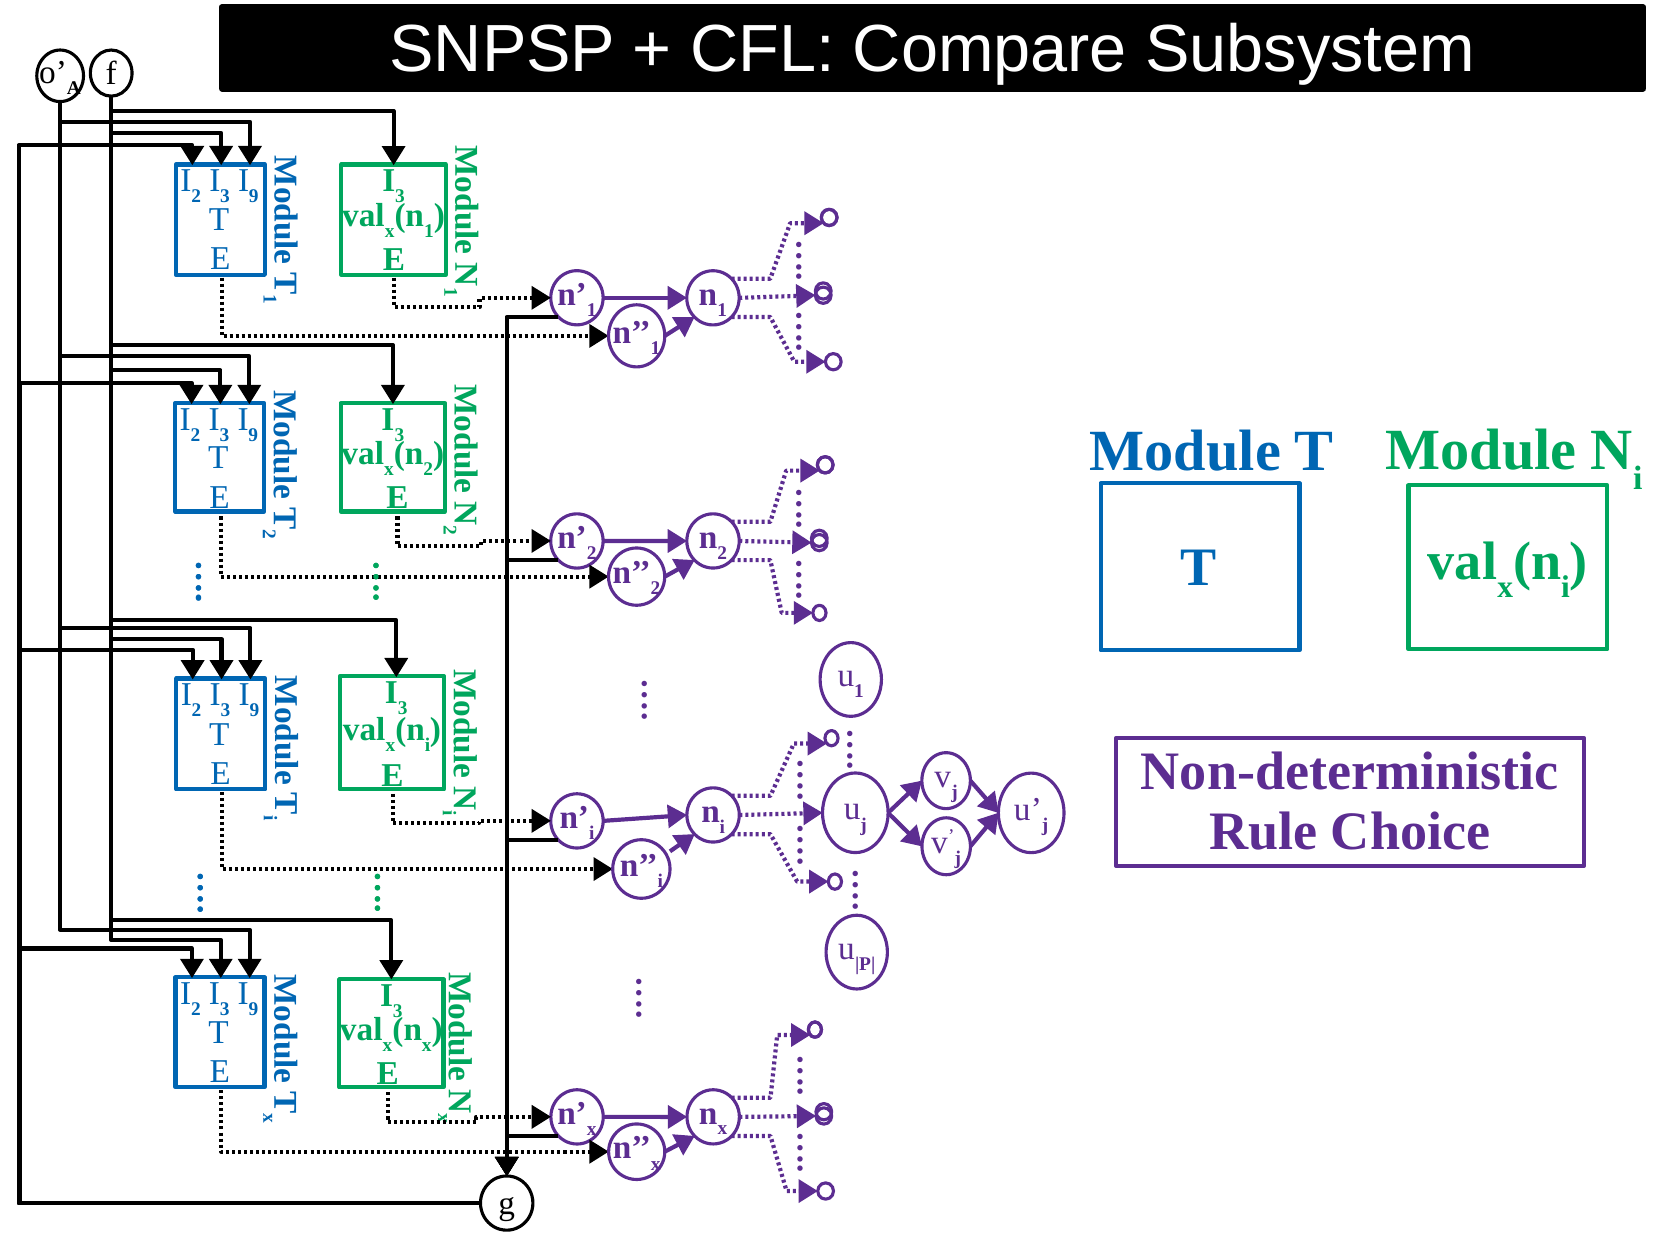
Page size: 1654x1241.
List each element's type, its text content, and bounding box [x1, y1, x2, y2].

text_box valx(nx) [339, 979, 389, 1088]
text_box Module Ni [384, 660, 395, 677]
text_box E [384, 1074, 389, 1082]
text_box I3 [205, 977, 237, 1016]
text_box Non-deterministic Rule Choice [1116, 737, 1584, 866]
text_box E [376, 755, 384, 794]
text_box n’’x [608, 1123, 665, 1180]
text_box I3 [204, 404, 237, 442]
text_box T [175, 164, 215, 275]
text_box n’’1 [608, 304, 665, 367]
text_box I3 [375, 979, 408, 1018]
title SNPSP + CFL: Compare Subsystem [221, 7, 1644, 89]
text_box vj [921, 752, 971, 809]
text_box u1 [820, 642, 882, 713]
text_box n’x [550, 1089, 604, 1145]
text_box nx [687, 1089, 740, 1144]
text_box I2 [176, 977, 205, 1016]
text_box v’j [922, 817, 971, 875]
text_box E [205, 478, 214, 517]
text_box Module T2 [214, 375, 312, 581]
text_box n’’i [612, 839, 671, 899]
text_box Module T1 [215, 140, 312, 329]
text_box valx(n2) [340, 403, 395, 512]
text_box …. [801, 854, 891, 929]
text_box …. [783, 809, 836, 884]
text_box T [175, 977, 214, 1088]
text_box I3 [377, 165, 410, 204]
text_box ni [686, 787, 740, 843]
text_box g [480, 1176, 533, 1231]
text_box …. [359, 545, 411, 629]
text_box E [381, 478, 395, 517]
text_box …. [783, 1039, 835, 1116]
text_box I3 [377, 404, 409, 442]
text_box E [372, 1054, 389, 1093]
text_box …. [781, 300, 834, 371]
text_box Module Tx [214, 959, 312, 1153]
text_box f [90, 50, 133, 96]
text_box valx(ni) [339, 676, 384, 790]
text_box valx(ni) [1408, 504, 1608, 650]
text_box Module T [1075, 411, 1368, 491]
text_box …. [783, 744, 836, 809]
text_box uj [836, 790, 888, 853]
text_box T [1100, 491, 1300, 651]
text_box T [176, 718, 215, 790]
text_box …. [827, 733, 836, 744]
text_box Module Ni [384, 654, 492, 851]
text_box I3 [205, 165, 237, 204]
text_box …. [144, 546, 234, 629]
text_box E [206, 753, 215, 792]
text_box I2 [176, 165, 205, 204]
text_box …. [831, 877, 839, 887]
text_box u’j [998, 773, 1065, 853]
text_box n2 [686, 513, 740, 569]
text_box Module Nx [389, 957, 487, 1146]
text_box T [175, 442, 214, 512]
text_box …. [796, 713, 885, 790]
text_box Module N1 [336, 130, 493, 316]
text_box n’i [550, 793, 604, 849]
text_box Module Ti [215, 660, 313, 861]
text_box …. [584, 962, 674, 1076]
text_box n1 [686, 270, 740, 325]
text_box …. [590, 664, 680, 778]
text_box E [384, 1064, 389, 1072]
text_box E [205, 239, 215, 278]
text_box …. [360, 856, 413, 940]
text_box n’1 [550, 270, 604, 325]
text_box …. [781, 224, 834, 300]
text_box I3 [380, 677, 412, 716]
text_box E [205, 1052, 214, 1091]
text_box I2 [176, 679, 205, 718]
text_box …. [819, 1110, 829, 1116]
text_box …. [783, 1116, 836, 1190]
text_box I2 [175, 404, 204, 442]
text_box Module N2 [395, 369, 492, 568]
text_box …. [781, 472, 834, 548]
text_box u|P| [826, 929, 888, 989]
text_box …. [781, 548, 834, 619]
text_box n’’2 [608, 547, 665, 606]
text_box Module Ni [1370, 410, 1653, 504]
text_box o’A [36, 50, 84, 102]
text_box …. [146, 856, 236, 940]
text_box n’2 [550, 513, 603, 569]
text_box I3 [205, 679, 238, 718]
